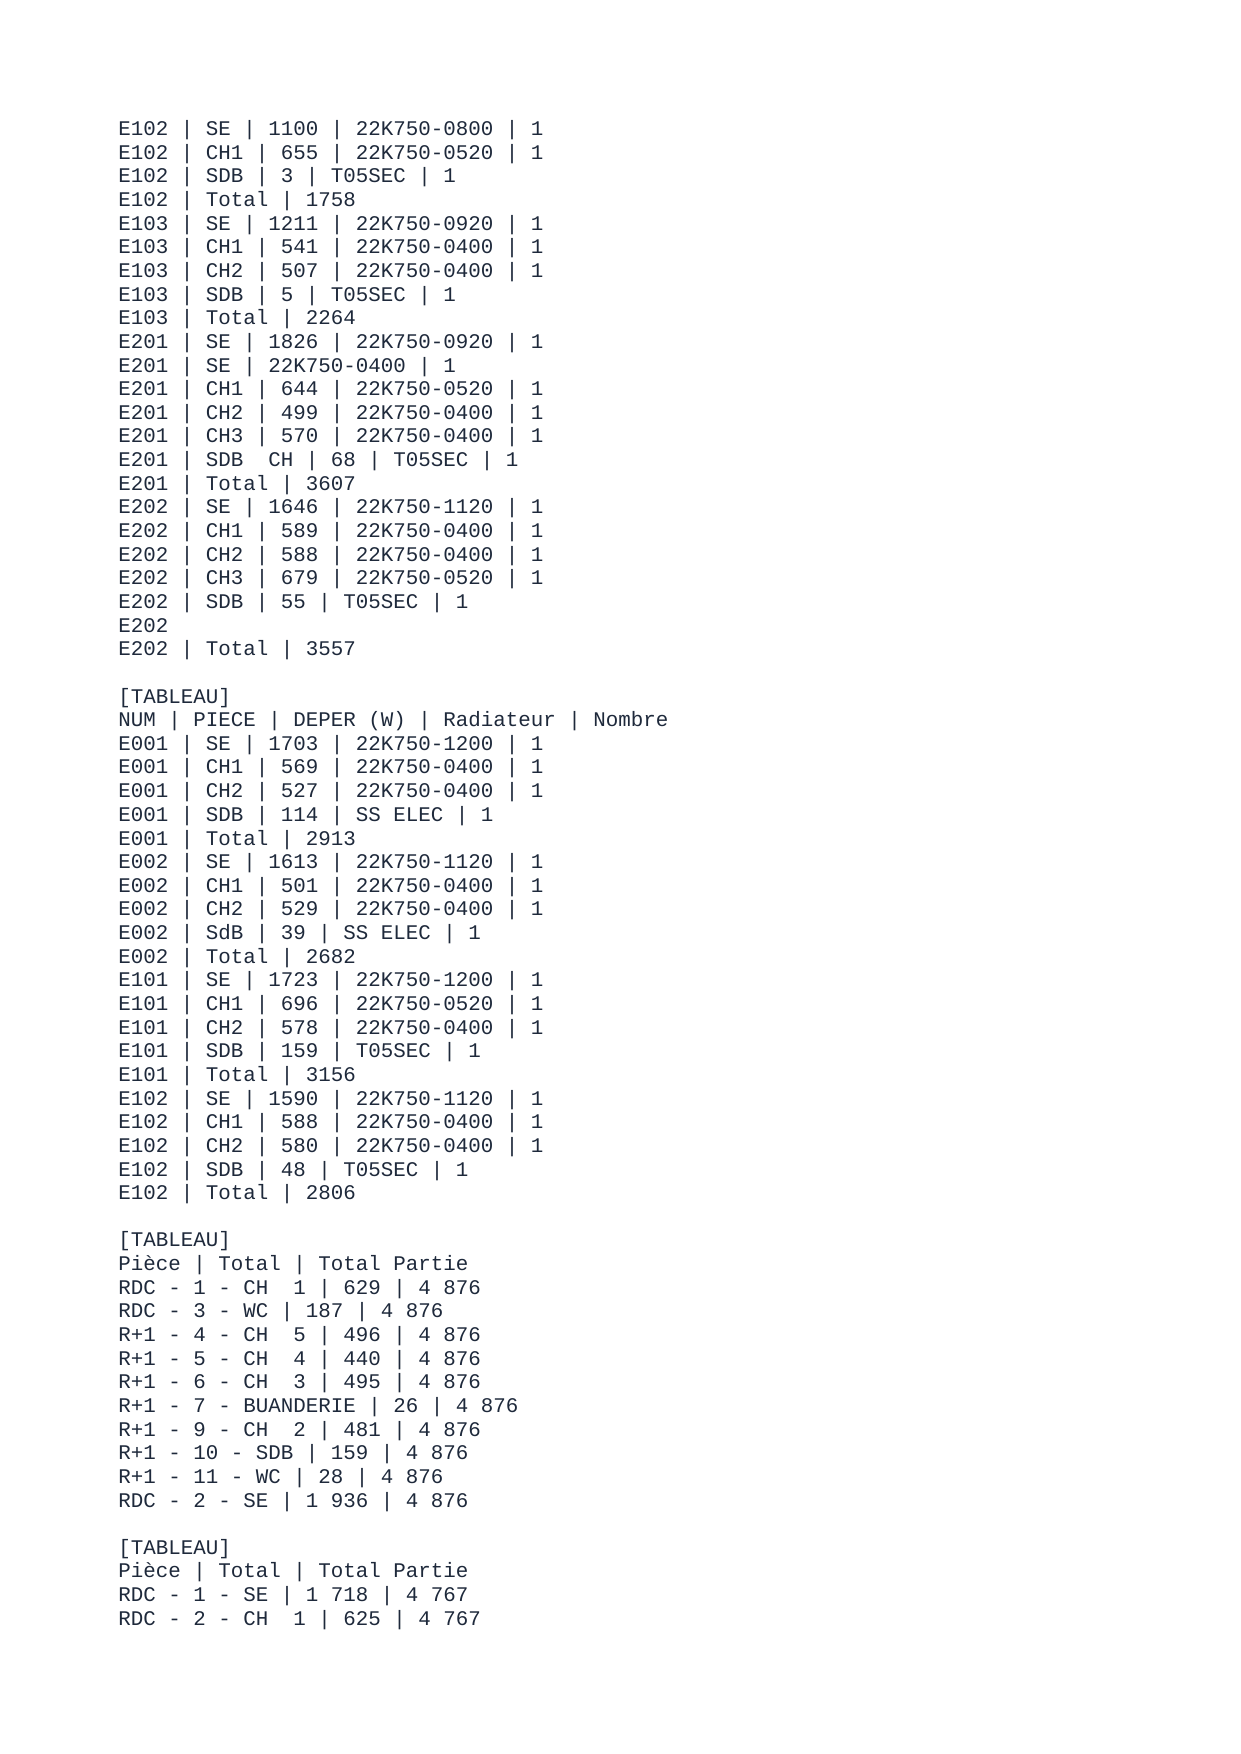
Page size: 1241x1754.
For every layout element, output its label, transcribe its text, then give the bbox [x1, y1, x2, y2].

text E201 | SE | 22K750-0400 | 1 [118, 354, 1122, 378]
text E002 | Total | 2682 [118, 946, 1122, 969]
text R+1 - 7 - BUANDERIE | 26 | 4 876 [118, 1395, 1122, 1419]
text [TABLEAU] [118, 686, 1122, 709]
text E202 | SE | 1646 | 22K750-1120 | 1 [118, 496, 1122, 520]
text E202 | Total | 3557 [118, 638, 1122, 662]
text E002 | SE | 1613 | 22K750-1120 | 1 [118, 851, 1122, 875]
text E101 | Total | 3156 [118, 1064, 1122, 1088]
text RDC - 1 - CH 1 | 629 | 4 876 [118, 1277, 1122, 1300]
text E201 | SDB CH | 68 | T05SEC | 1 [118, 449, 1122, 473]
text E102 | SE | 1590 | 22K750-1120 | 1 [118, 1088, 1122, 1111]
text [TABLEAU] [118, 1537, 1122, 1561]
text NUM | PIECE | DEPER (W) | Radiateur | Nombre [118, 709, 1122, 733]
text E101 | SE | 1723 | 22K750-1200 | 1 [118, 969, 1122, 993]
text RDC - 1 - SE | 1 718 | 4 767 [118, 1584, 1122, 1608]
text E103 | SE | 1211 | 22K750-0920 | 1 [118, 213, 1122, 236]
text E103 | SDB | 5 | T05SEC | 1 [118, 284, 1122, 307]
text E001 | SE | 1703 | 22K750-1200 | 1 [118, 733, 1122, 757]
text E002 | CH1 | 501 | 22K750-0400 | 1 [118, 875, 1122, 898]
text R+1 - 10 - SDB | 159 | 4 876 [118, 1442, 1122, 1466]
text E201 | CH1 | 644 | 22K750-0520 | 1 [118, 378, 1122, 402]
text R+1 - 4 - CH 5 | 496 | 4 876 [118, 1324, 1122, 1348]
text E101 | CH1 | 696 | 22K750-0520 | 1 [118, 993, 1122, 1017]
text E102 | SDB | 3 | T05SEC | 1 [118, 165, 1122, 189]
text E103 | CH2 | 507 | 22K750-0400 | 1 [118, 260, 1122, 284]
text E201 | CH2 | 499 | 22K750-0400 | 1 [118, 402, 1122, 426]
text E101 | CH2 | 578 | 22K750-0400 | 1 [118, 1017, 1122, 1040]
text E102 | CH1 | 655 | 22K750-0520 | 1 [118, 142, 1122, 165]
text E102 | Total | 1758 [118, 189, 1122, 213]
text E001 | SDB | 114 | SS ELEC | 1 [118, 804, 1122, 827]
text E002 | CH2 | 529 | 22K750-0400 | 1 [118, 898, 1122, 922]
text E202 | CH3 | 679 | 22K750-0520 | 1 [118, 567, 1122, 591]
text E202 [118, 615, 1122, 638]
text R+1 - 11 - WC | 28 | 4 876 [118, 1466, 1122, 1489]
text RDC - 2 - CH 1 | 625 | 4 767 [118, 1608, 1122, 1631]
text RDC - 2 - SE | 1 936 | 4 876 [118, 1489, 1122, 1513]
text Pièce | Total | Total Partie [118, 1561, 1122, 1584]
text E202 | SDB | 55 | T05SEC | 1 [118, 591, 1122, 615]
text E001 | Total | 2913 [118, 827, 1122, 851]
text E202 | CH1 | 589 | 22K750-0400 | 1 [118, 520, 1122, 544]
text E201 | SE | 1826 | 22K750-0920 | 1 [118, 331, 1122, 354]
text R+1 - 5 - CH 4 | 440 | 4 876 [118, 1348, 1122, 1371]
text Pièce | Total | Total Partie [118, 1253, 1122, 1277]
text E103 | CH1 | 541 | 22K750-0400 | 1 [118, 236, 1122, 260]
text E103 | Total | 2264 [118, 307, 1122, 331]
text E002 | SdB | 39 | SS ELEC | 1 [118, 922, 1122, 946]
text E201 | Total | 3607 [118, 473, 1122, 496]
text R+1 - 6 - CH 3 | 495 | 4 876 [118, 1371, 1122, 1395]
text E102 | SE | 1100 | 22K750-0800 | 1 [118, 118, 1122, 142]
text E102 | CH1 | 588 | 22K750-0400 | 1 [118, 1111, 1122, 1135]
text R+1 - 9 - CH 2 | 481 | 4 876 [118, 1419, 1122, 1442]
text RDC - 3 - WC | 187 | 4 876 [118, 1300, 1122, 1324]
text E102 | CH2 | 580 | 22K750-0400 | 1 [118, 1135, 1122, 1158]
text E202 | CH2 | 588 | 22K750-0400 | 1 [118, 544, 1122, 567]
text E001 | CH1 | 569 | 22K750-0400 | 1 [118, 757, 1122, 780]
text E201 | CH3 | 570 | 22K750-0400 | 1 [118, 426, 1122, 449]
text E102 | Total | 2806 [118, 1182, 1122, 1206]
text E102 | SDB | 48 | T05SEC | 1 [118, 1158, 1122, 1182]
text E001 | CH2 | 527 | 22K750-0400 | 1 [118, 780, 1122, 804]
text [TABLEAU] [118, 1229, 1122, 1253]
text E101 | SDB | 159 | T05SEC | 1 [118, 1040, 1122, 1064]
